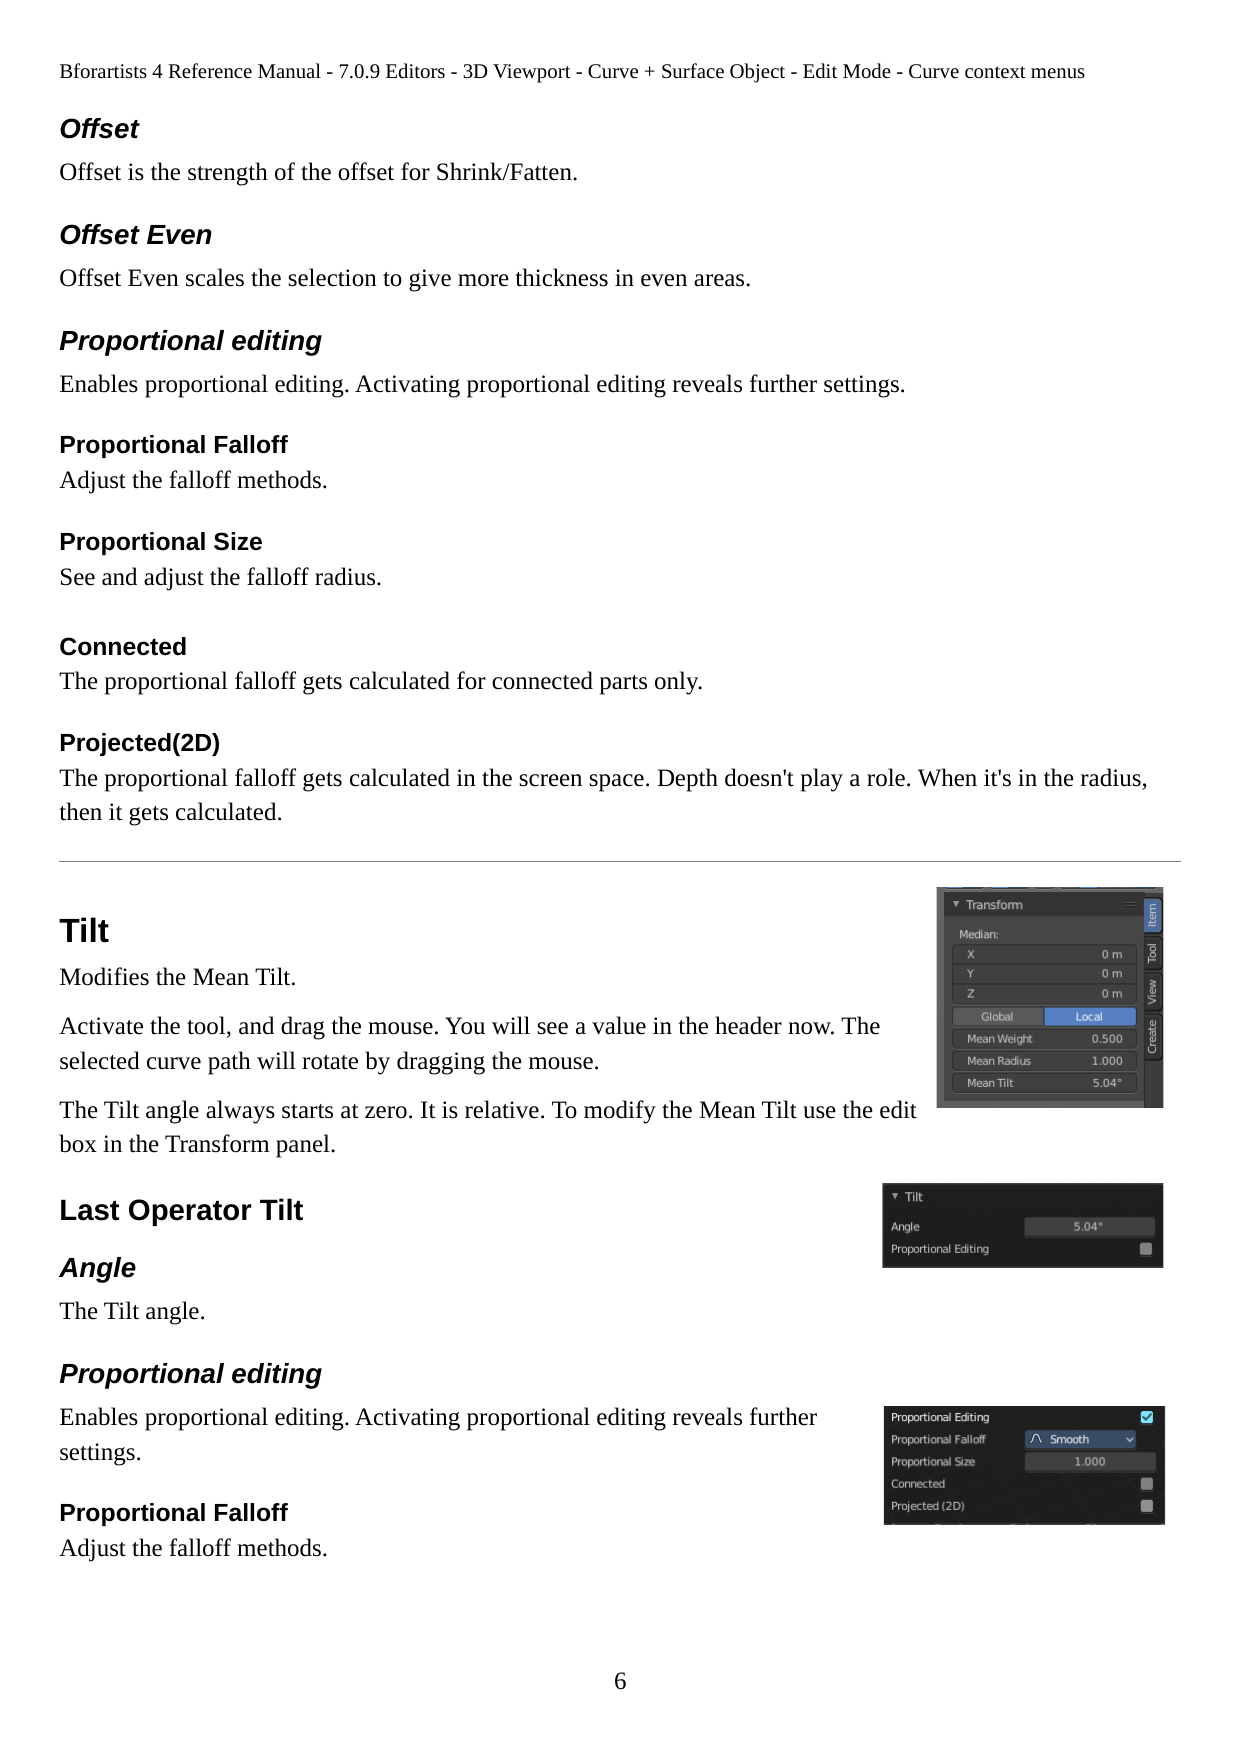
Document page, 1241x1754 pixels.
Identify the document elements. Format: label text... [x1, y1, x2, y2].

text The proportional falloff gets calculated for connected parts only. [59, 666, 1181, 695]
text [1164, 962, 1181, 991]
subtitle Proportional Falloff [59, 430, 1181, 459]
text Enables proportional editing. Activating proportional editing reveals further settings. [59, 1402, 1181, 1465]
subtitle Proportional Size [59, 527, 1181, 555]
text Adjust the falloff methods. [59, 1533, 1181, 1562]
subtitle Tilt [59, 911, 936, 950]
text See and adjust the falloff radius. [59, 562, 1181, 590]
picture [936, 887, 1164, 1108]
subtitle Projected(2D) [59, 728, 1181, 756]
subtitle Proportional editing [59, 1358, 1181, 1390]
subtitle Proportional Falloff [59, 1498, 1181, 1527]
subtitle [1164, 1193, 1181, 1227]
subtitle Connected [59, 632, 1181, 660]
text Activate the tool, and drag the mouse. You will see a value in the header now. The selected curve path will rotate by dragging the mouse. [59, 1011, 936, 1075]
text Offset Even scales the selection to give more thickness in even areas. [59, 263, 1181, 292]
subtitle Angle [59, 1252, 1181, 1284]
text The proportional falloff gets calculated in the screen space. Depth doesn't play a role. When it's in the radius, then it gets calculated. [59, 763, 1181, 826]
text The Tilt angle always starts at zero. It is relative. To modify the Mean Tilt use the edit box in the Transform panel. [59, 1095, 1181, 1158]
subtitle Offset [59, 113, 1181, 144]
text Adjust the falloff methods. [59, 465, 1181, 494]
subtitle Last Operator Tilt [59, 1193, 882, 1227]
subtitle Proportional editing [59, 324, 1181, 356]
subtitle Offset Even [59, 218, 1181, 250]
picture [883, 1406, 1166, 1525]
subtitle [1164, 911, 1181, 950]
text The Tilt angle. [59, 1296, 1181, 1325]
picture [882, 1183, 1164, 1268]
text Modifies the Mean Tilt. [59, 962, 936, 991]
text Offset is the strength of the offset for Shrink/Fatten. [59, 157, 1181, 186]
text Enables proportional editing. Activating proportional editing reveals further settings. [59, 369, 1181, 398]
